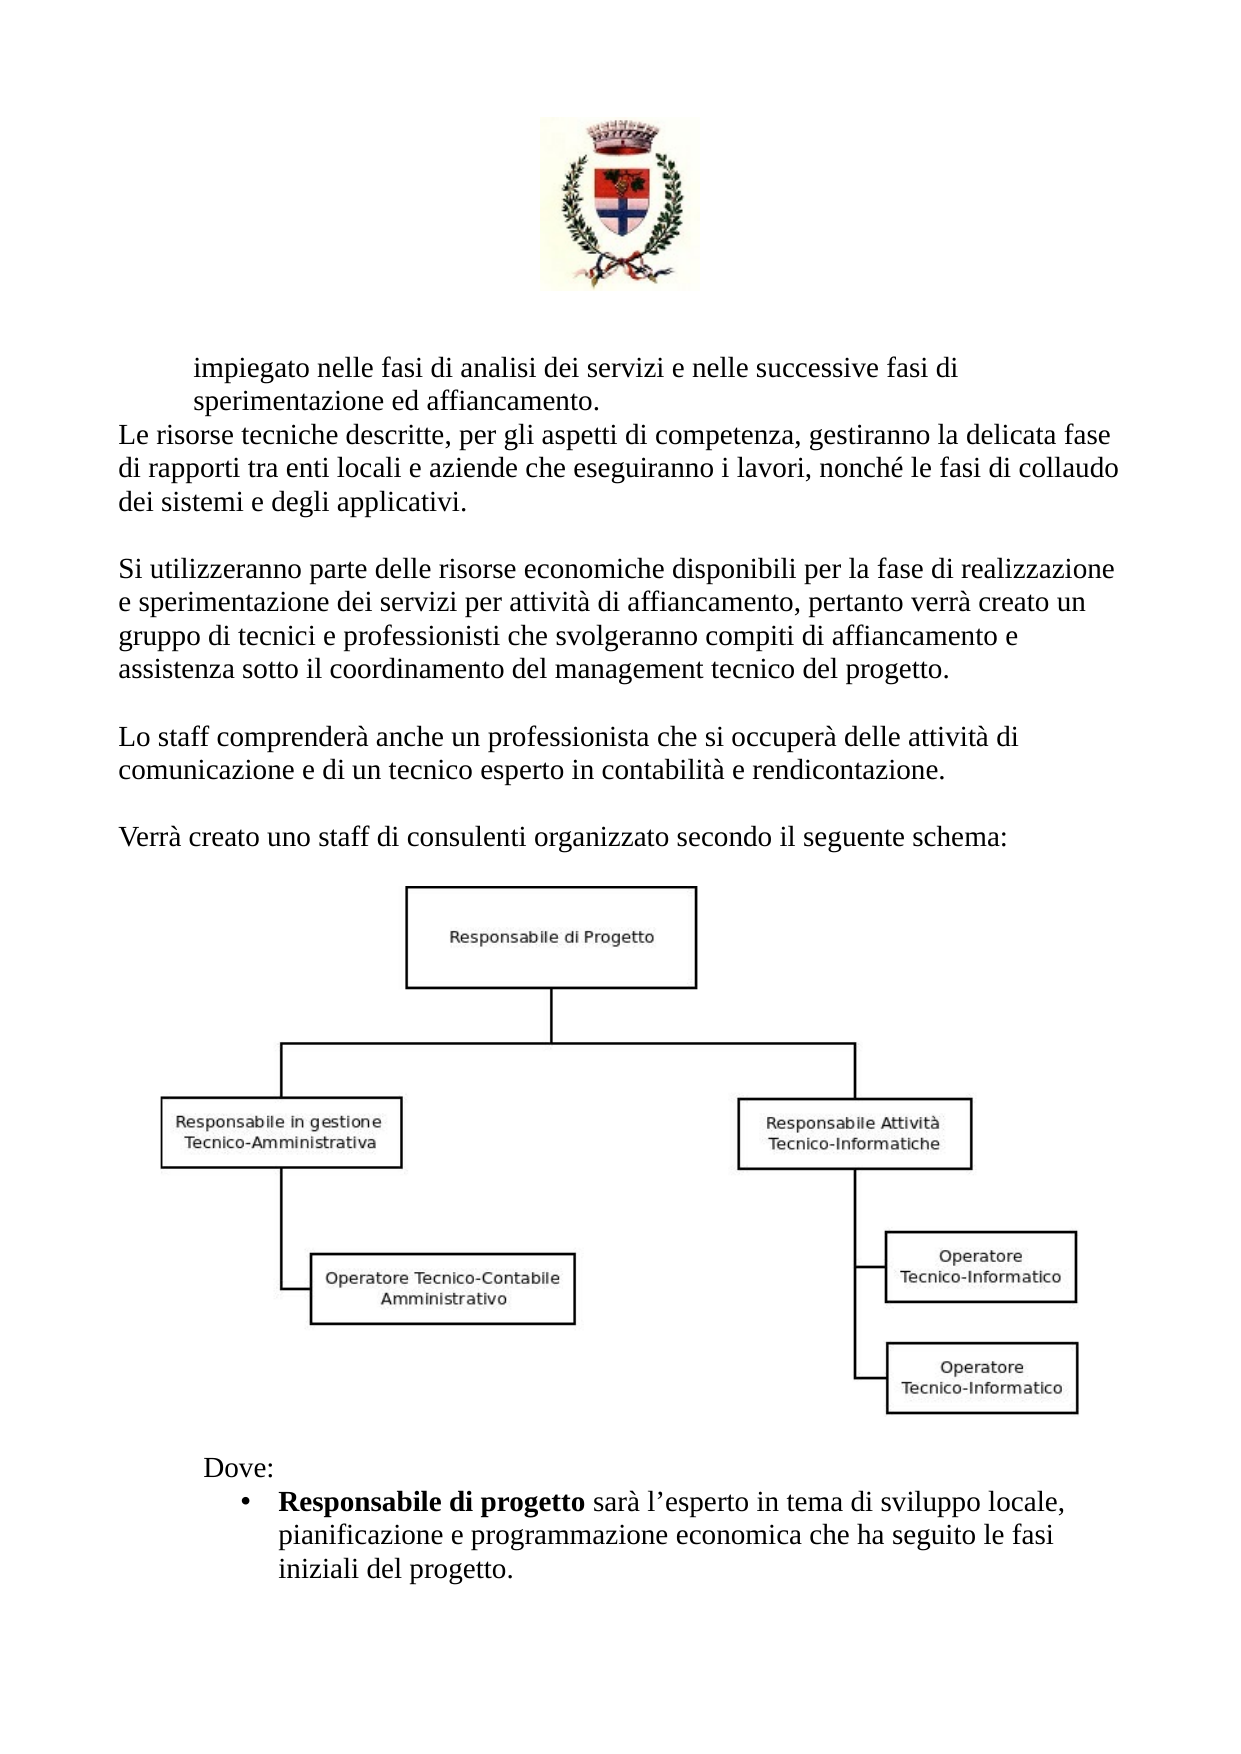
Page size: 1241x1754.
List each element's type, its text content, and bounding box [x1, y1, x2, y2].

picture [160, 886, 1080, 1417]
text Verrà creato uno staff di consulenti organizzato secondo il seguente schema: [118, 819, 1122, 853]
text Le risorse tecniche descritte, per gli aspetti di competenza, gestiranno la delicata fase di rapporti tra enti locali e aziende che eseguiranno i lavori, nonché le fasi di collaudo dei sistemi e degli applicativi. [118, 417, 1122, 517]
list impiegato nelle fasi di analisi dei servizi e nelle successive fasi di sperimentazione ed affiancamento. [156, 350, 1122, 417]
list Responsabile di progetto sarà l’esperto in tema di sviluppo locale, pianificazione e programmazione economica che ha seguito le fasi iniziali del progetto. [241, 1484, 1122, 1584]
picture [540, 117, 700, 291]
text Dove: [203, 1450, 1122, 1484]
text Si utilizzeranno parte delle risorse economiche disponibili per la fase di realizzazione e sperimentazione dei servizi per attività di affiancamento, pertanto verrà creato un gruppo di tecnici e professionisti che svolgeranno compiti di affiancamento e assistenza sotto il coordinamento del management tecnico del progetto. [118, 551, 1122, 685]
text Lo staff comprenderà anche un professionista che si occuperà delle attività di comunicazione e di un tecnico esperto in contabilità e rendicontazione. [118, 719, 1122, 786]
